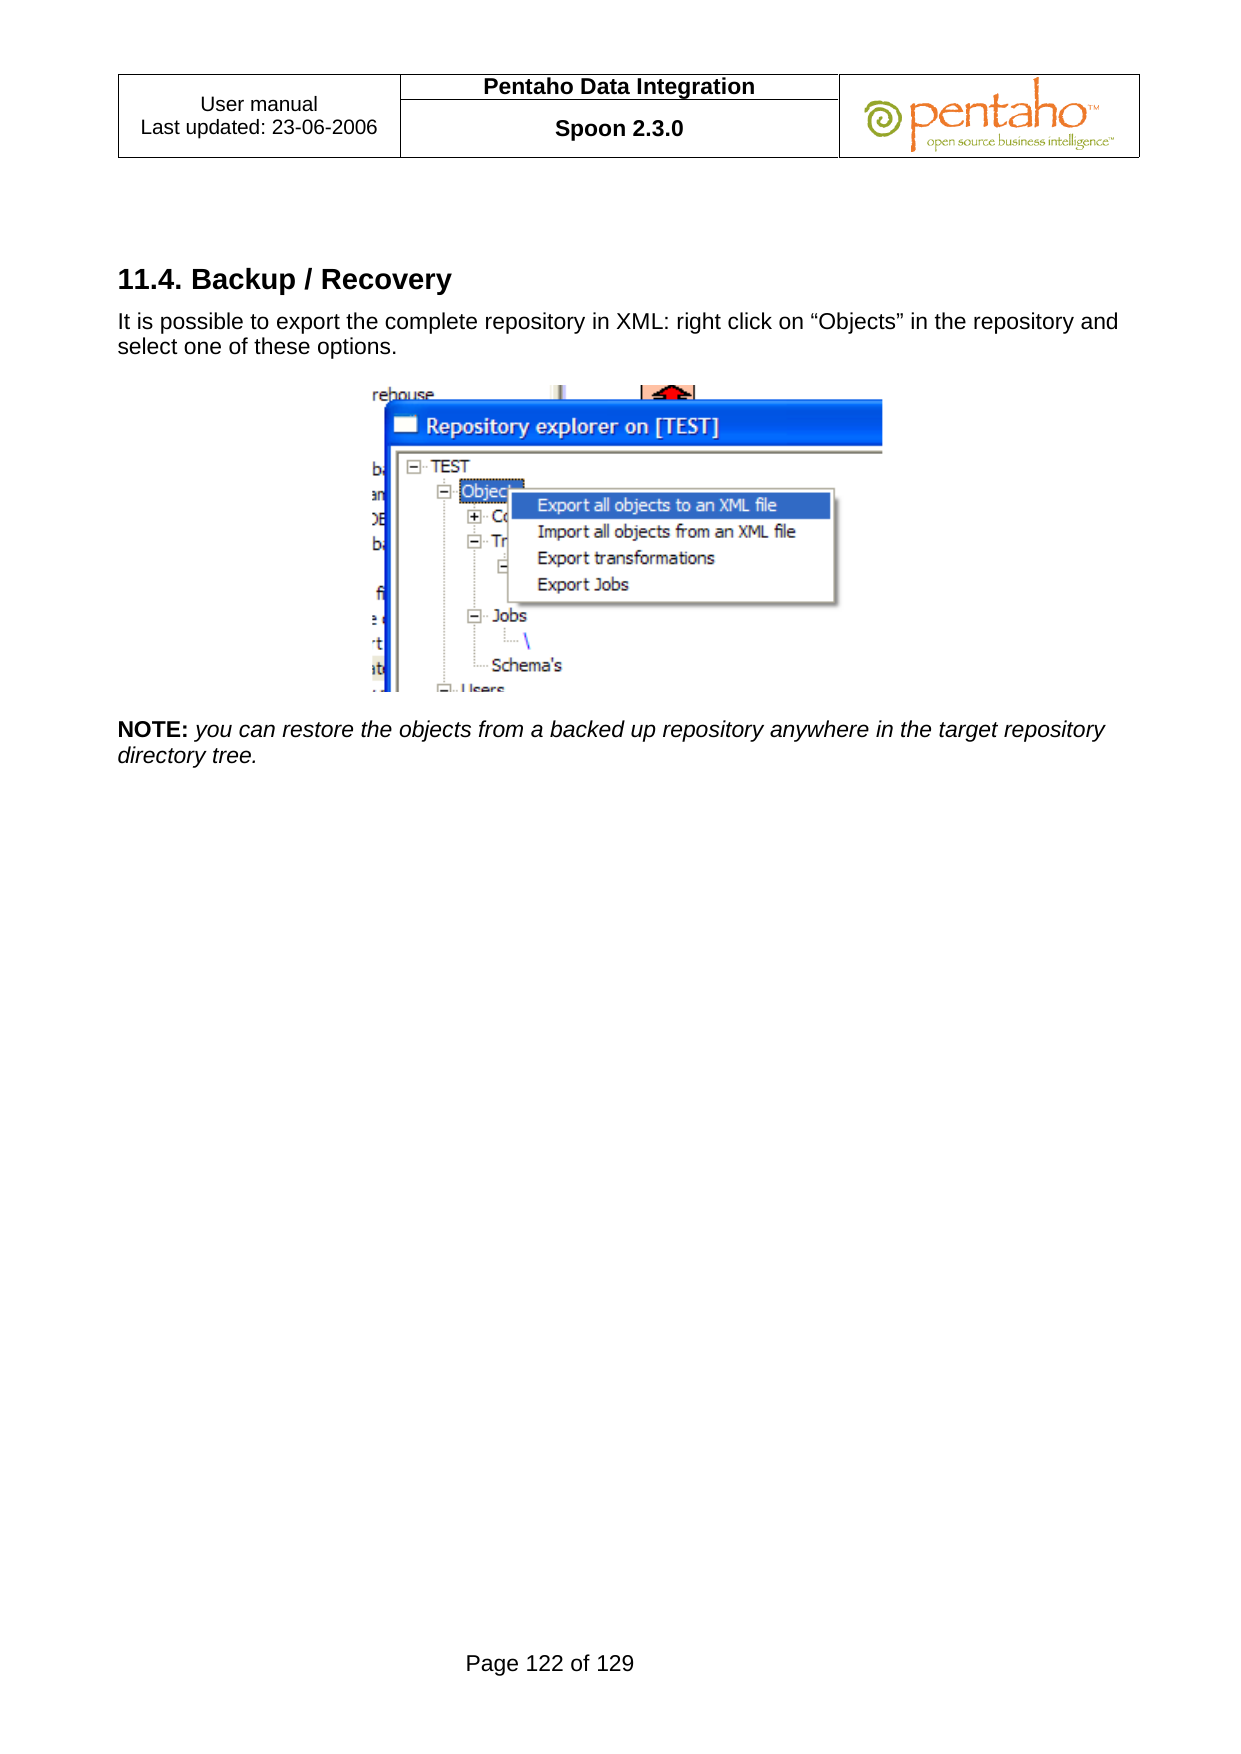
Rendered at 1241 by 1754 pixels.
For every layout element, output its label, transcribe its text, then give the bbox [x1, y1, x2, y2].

subtitle Backup / Recovery [117, 263, 1137, 296]
text It is possible to export the complete repository in XML: right click on “Objects” in the repository and select one of these options. [117, 308, 1137, 359]
text NOTE: you can restore the objects from a backed up repository anywhere in the target repository directory tree. [117, 717, 1137, 768]
